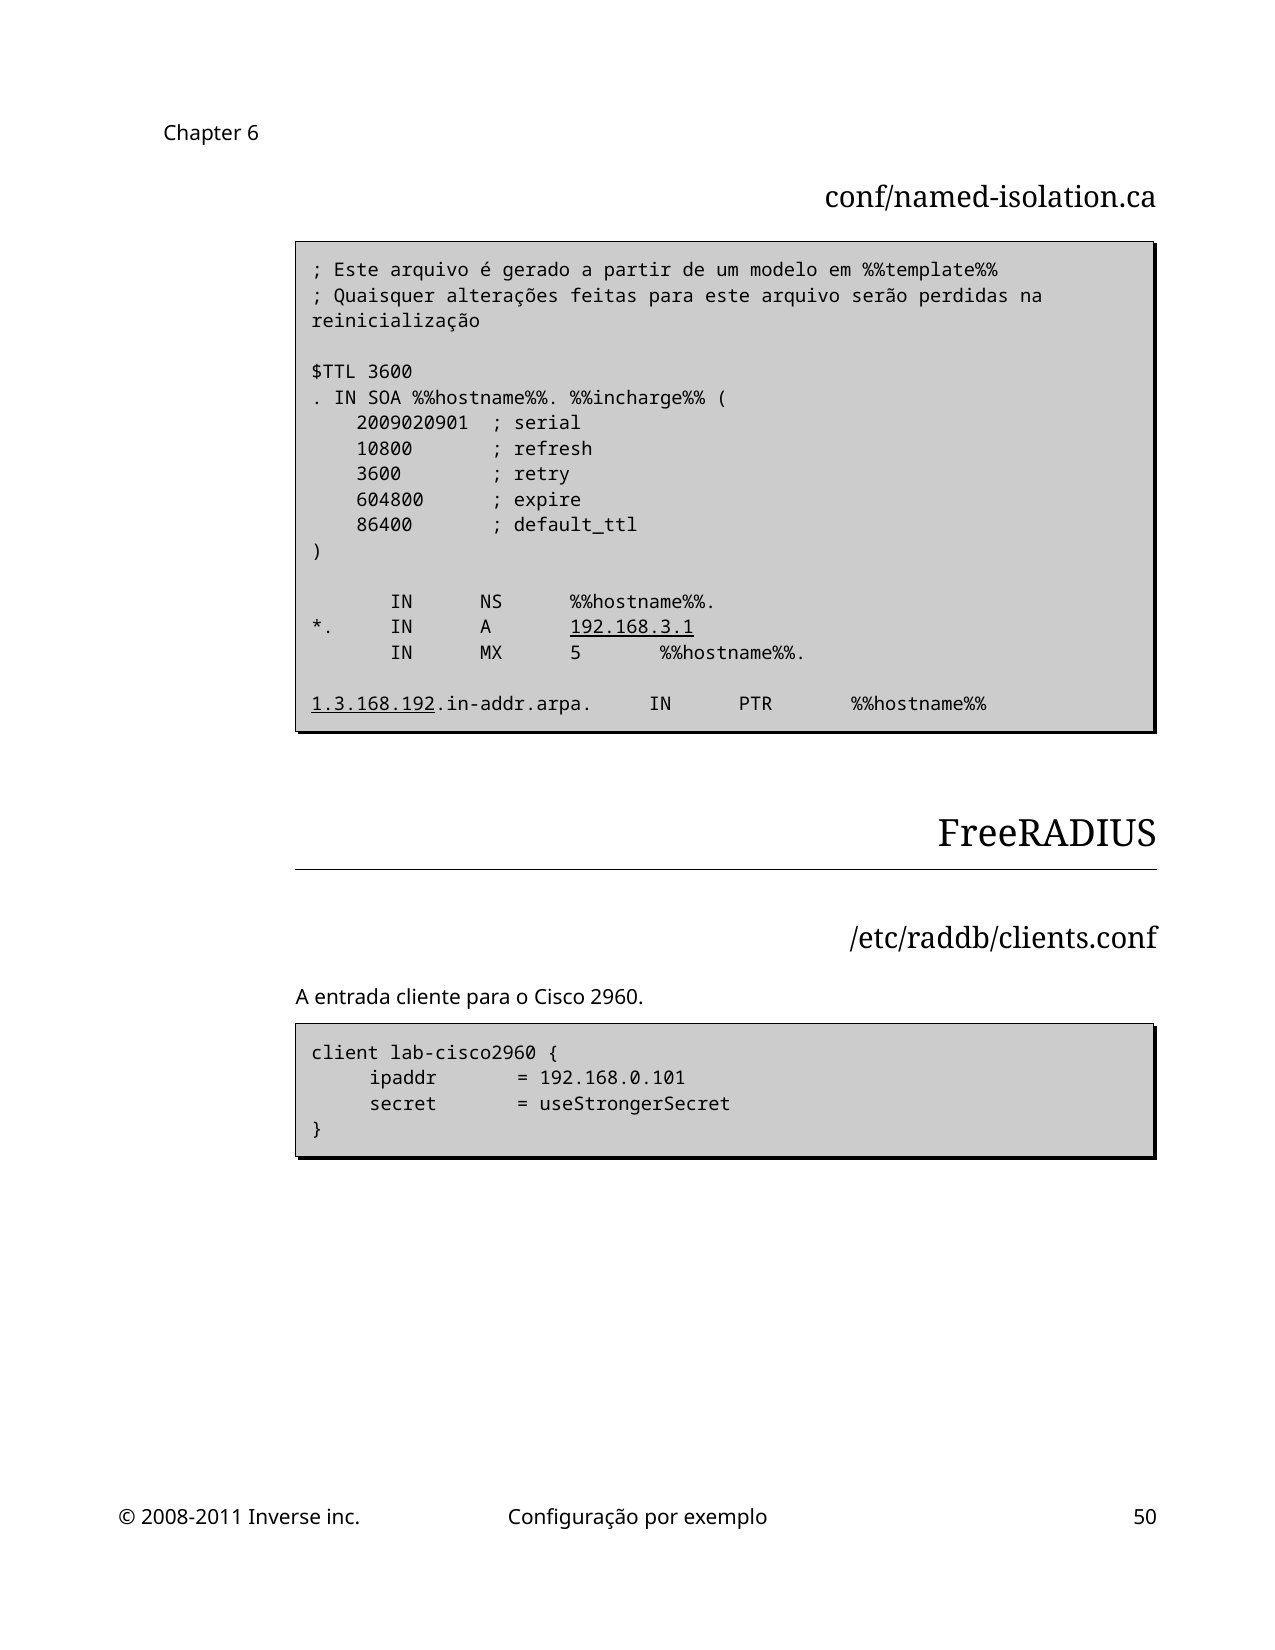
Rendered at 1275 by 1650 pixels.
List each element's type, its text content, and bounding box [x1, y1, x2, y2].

text client lab-cisco2960 { ipaddr = 192.168.0.101 secret = useStrongerSecret } [296, 1024, 1153, 1156]
subtitle FreeRADIUS [295, 806, 1157, 869]
subtitle /etc/raddb/clients.conf [295, 918, 1157, 957]
subtitle conf/named-isolation.ca [295, 176, 1157, 216]
text ; Este arquivo é gerado a partir de um modelo em %%template%% ; Quaisquer alterações feitas para este arquivo serão perdidas na reinicialização $TTL 3600 . IN SOA %%hostname%%. %%incharge%% ( 2009020901 ; serial 10800 ; refresh 3600 ; retry 604800 ; expire 86400 ; default_ttl ) IN NS %%hostname%%. *. IN A 192.168.3.1 IN MX 5 %%hostname%%. 1.3.168.192.in-addr.arpa. IN PTR %%hostname%% [296, 242, 1153, 731]
text A entrada cliente para o Cisco 2960. [295, 982, 1157, 1011]
